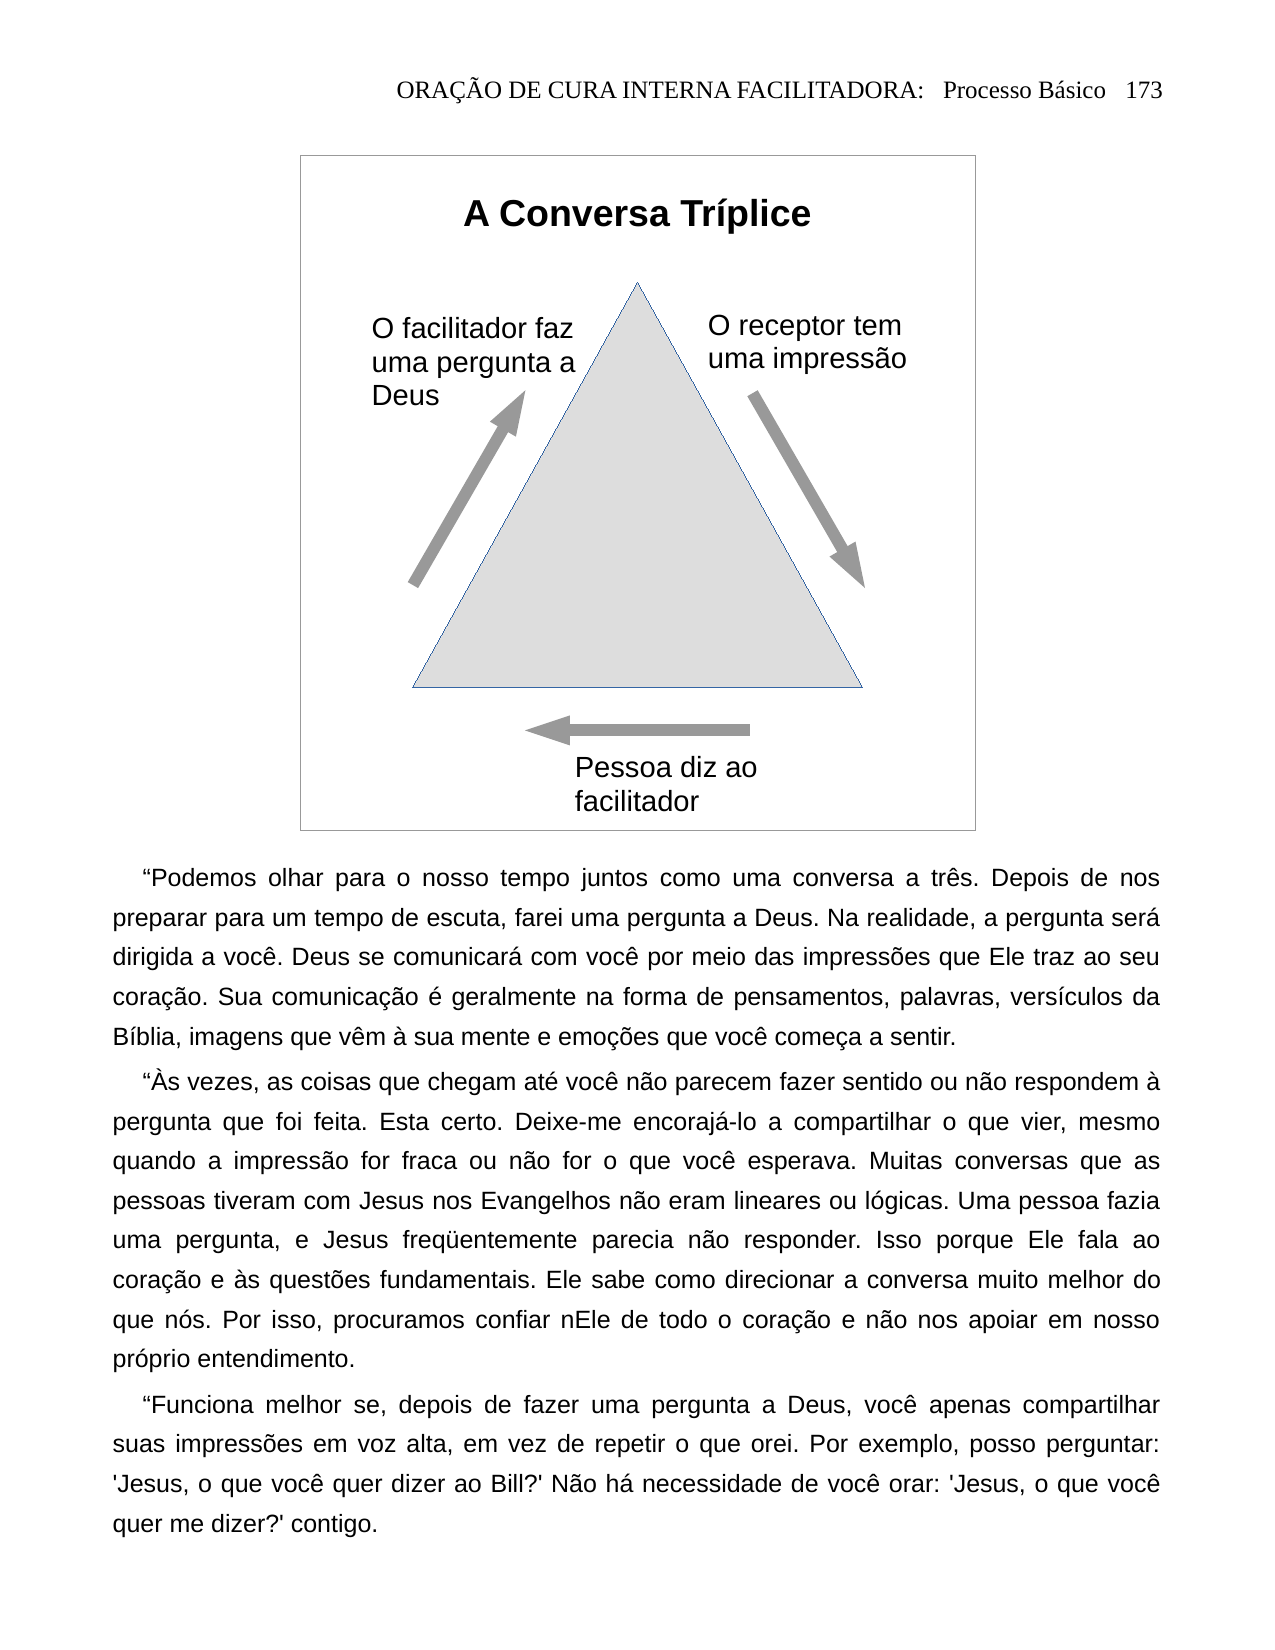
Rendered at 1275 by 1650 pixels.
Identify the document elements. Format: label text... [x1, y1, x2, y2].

text “Às vezes, as coisas que chegam até você não parecem fazer sentido ou não respondem à pergunta que foi feita. Esta certo. Deixe-me encorajá-lo a compartilhar o que vier, mesmo quando a impressão for fraca ou não for o que você esperava. Muitas conversas que as pessoas tiveram com Jesus nos Evangelhos não eram lineares ou lógicas. Uma pessoa fazia uma pergunta, e Jesus freqüentemente parecia não responder. Isso porque Ele fala ao coração e às questões fundamentais. Ele sabe como direcionar a conversa muito melhor do que nós. Por isso, procuramos confiar nEle de todo o coração e não nos apoiar em nosso próprio entendimento. [112, 1067, 1162, 1373]
text “Funciona melhor se, depois de fazer uma pergunta a Deus, você apenas compartilhar suas impressões em voz alta, em vez de repetir o que orei. Por exemplo, posso perguntar: 'Jesus, o que você quer dizer ao Bill?' Não há necessidade de você orar: 'Jesus, o que você quer me dizer?' contigo. [112, 1390, 1162, 1537]
text “Podemos olhar para o nosso tempo juntos como uma conversa a três. Depois de nos preparar para um tempo de escuta, farei uma pergunta a Deus. Na realidade, a pergunta será dirigida a você. Deus se comunicará com você por meio das impressões que Ele traz ao seu coração. Sua comunicação é geralmente na forma de pensamentos, palavras, versículos da Bíblia, imagens que vêm à sua mente e emoções que você começa a sentir. [112, 863, 1162, 1050]
